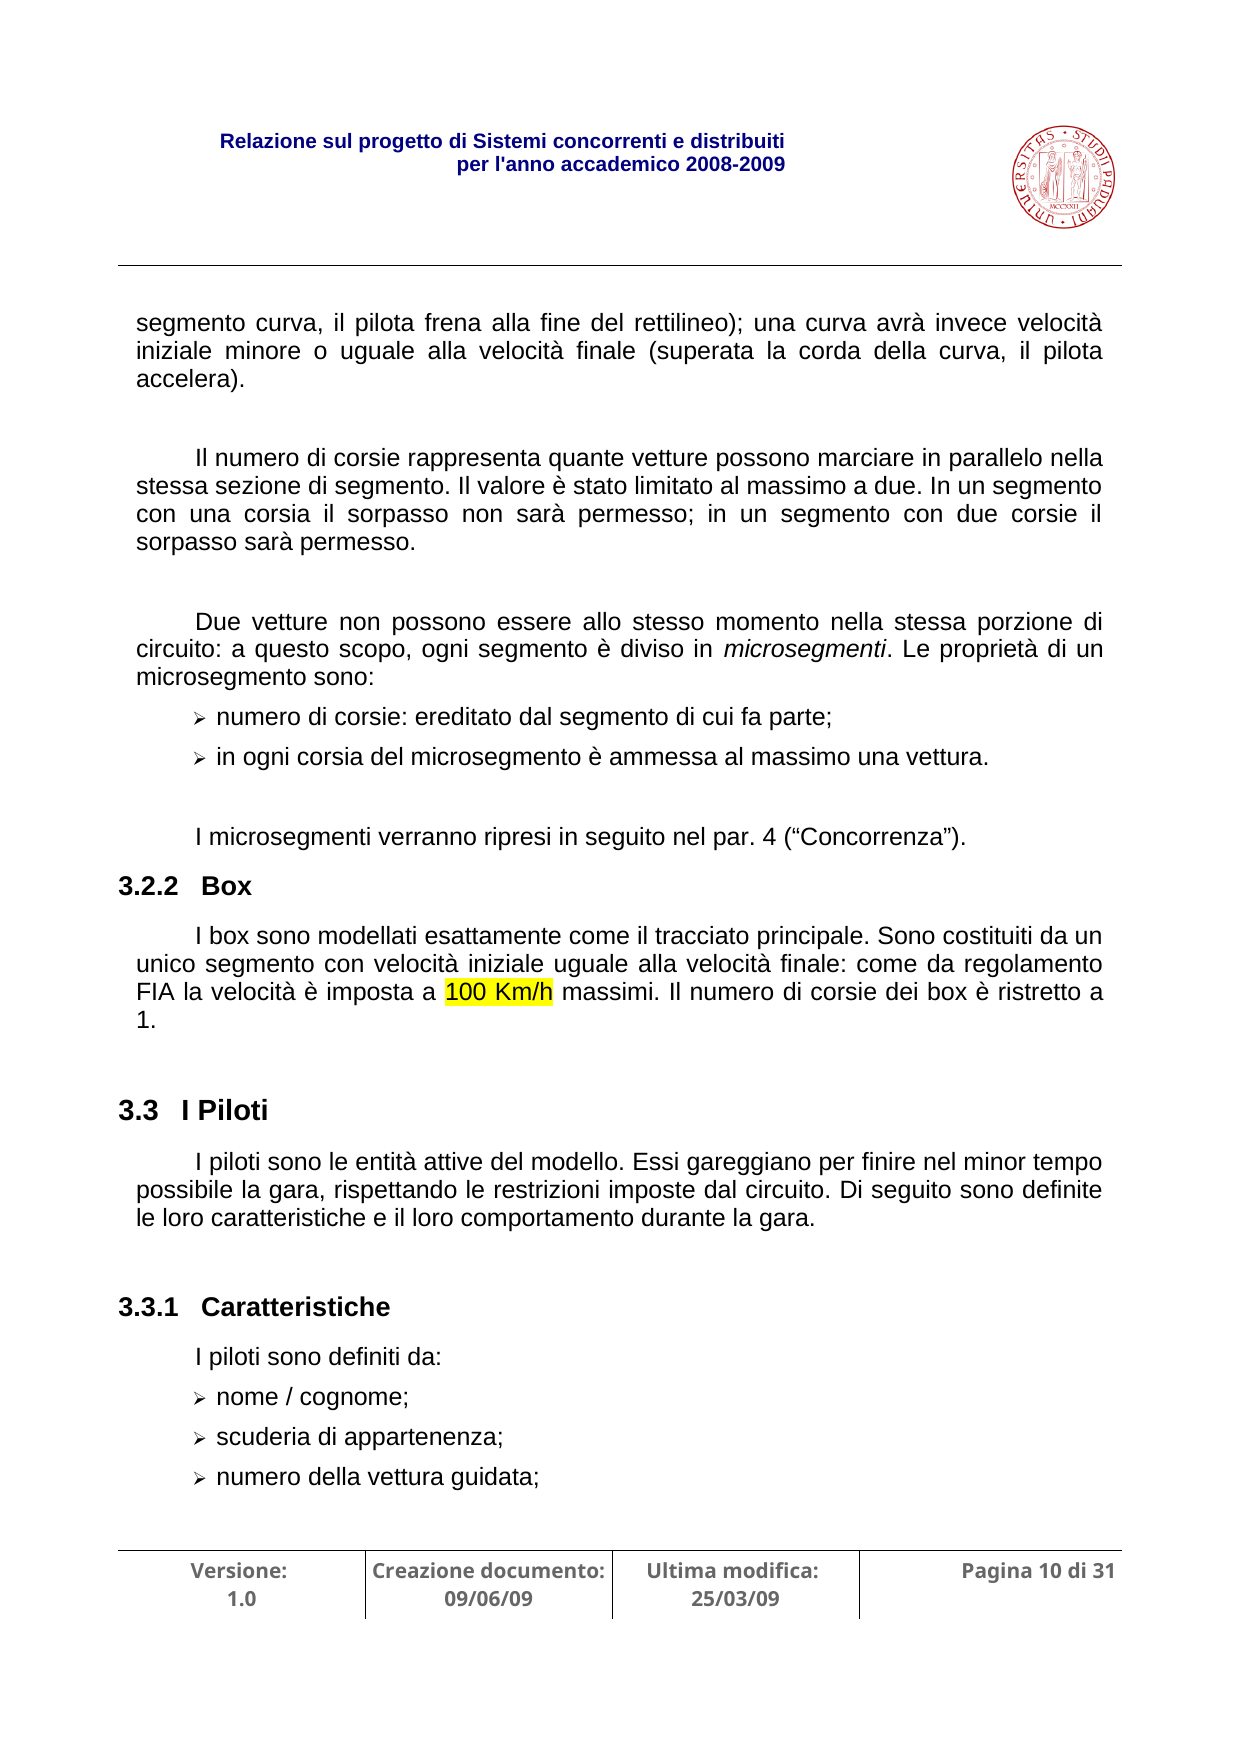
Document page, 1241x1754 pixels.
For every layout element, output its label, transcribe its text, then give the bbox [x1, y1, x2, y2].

list numero della vettura guidata; [183, 1462, 1122, 1490]
list scuderia di appartenenza; [183, 1422, 1122, 1450]
text segmento curva, il pilota frena alla fine del rettilineo); una curva avrà invece velocità iniziale minore o uguale alla velocità finale (superata la corda della curva, il pilota accelera). [136, 309, 1104, 392]
subtitle Box [118, 871, 1122, 901]
text I box sono modellati esattamente come il tracciato principale. Sono costituiti da un unico segmento con velocità iniziale uguale alla velocità finale: come da regolamento FIA la velocità è imposta a 100 Km/h massimi. Il numero di corsie dei box è ristretto a 1. [136, 922, 1104, 1034]
text I microsegmenti verranno ripresi in seguito nel par. 4 (“Concorrenza”). [136, 822, 1104, 850]
text I piloti sono definiti da: [136, 1343, 1104, 1371]
subtitle I Piloti [118, 1094, 1122, 1127]
text I piloti sono le entità attive del modello. Essi gareggiano per finire nel minor tempo possibile la gara, rispettando le restrizioni imposte dal circuito. Di seguito sono definite le loro caratteristiche e il loro comportamento durante la gara. [136, 1148, 1104, 1231]
list in ogni corsia del microsegmento è ammessa al massimo una vettura. [183, 743, 1122, 771]
picture [1010, 123, 1117, 231]
text Il numero di corsie rappresenta quante vetture possono marciare in parallelo nella stessa sezione di segmento. Il valore è stato limitato al massimo a due. In un segmento con una corsia il sorpasso non sarà permesso; in un segmento con due corsie il sorpasso sarà permesso. [136, 444, 1104, 556]
text Due vetture non possono essere allo stesso momento nella stessa porzione di circuito: a questo scopo, ogni segmento è diviso in microsegmenti. Le proprietà di un microsegmento sono: [136, 607, 1104, 691]
list numero di corsie: ereditato dal segmento di cui fa parte; [183, 703, 1122, 731]
subtitle Caratteristiche [118, 1292, 1122, 1322]
list nome / cognome; [183, 1383, 1122, 1411]
